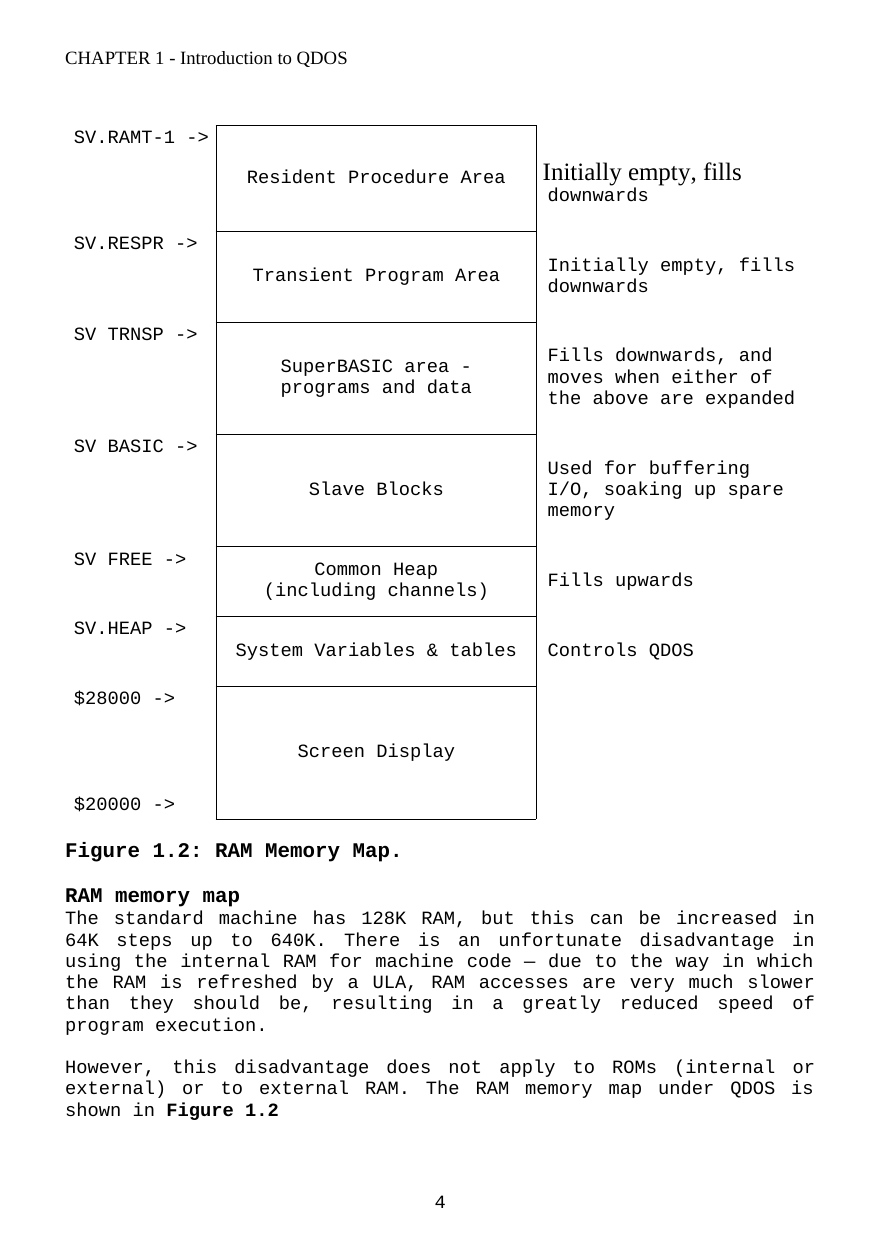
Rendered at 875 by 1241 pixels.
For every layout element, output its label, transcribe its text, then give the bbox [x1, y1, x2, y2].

table_cell SV.RESPR -> [74, 231, 216, 322]
table_header Resident Procedure Area [217, 126, 536, 231]
table_cell Fills upwards [537, 546, 806, 616]
subtitle RAM memory map [65, 885, 815, 909]
table_cell Used for buffering I/O, soaking up spare memory [537, 434, 806, 546]
table_cell [537, 686, 806, 819]
text The standard machine has 128K RAM, but this can be increased in 64K steps up to 640K. There is an unfortunate disadvantage in using the internal RAM for machine code — due to the way in which the RAM is refreshed by a ULA, RAM accesses are very much slower than they should be, resulting in a greatly reduced speed of program execution. [65, 909, 815, 1037]
table_header Initially empty, fills downwards [537, 125, 806, 231]
table_cell Fills downwards, and moves when either of the above are expanded [537, 322, 806, 434]
table_cell $28000 -> $20000 -> [74, 686, 216, 819]
table_cell SV FREE -> [74, 546, 216, 616]
table_cell Transient Program Area [217, 232, 536, 322]
table_cell Initially empty, fills downwards [537, 231, 806, 322]
table_cell Common Heap (including channels) [217, 547, 536, 616]
table_cell SuperBASIC area - programs and data [217, 323, 536, 434]
subtitle Figure 1.2: RAM Memory Map. [65, 841, 815, 864]
table_cell System Variables & tables [217, 617, 536, 686]
table_header SV.RAMT-1 -> [74, 125, 216, 231]
table_cell Slave Blocks [217, 435, 536, 546]
table_cell Controls QDOS [537, 616, 806, 686]
table_cell Screen Display [217, 687, 536, 819]
text However, this disadvantage does not apply to ROMs (internal or external) or to external RAM. The RAM memory map under QDOS is shown in Figure 1.2 [65, 1058, 815, 1122]
table_cell SV TRNSP -> [74, 322, 216, 434]
table_cell SV BASIC -> [74, 434, 216, 546]
table_cell SV.HEAP -> [74, 616, 216, 686]
